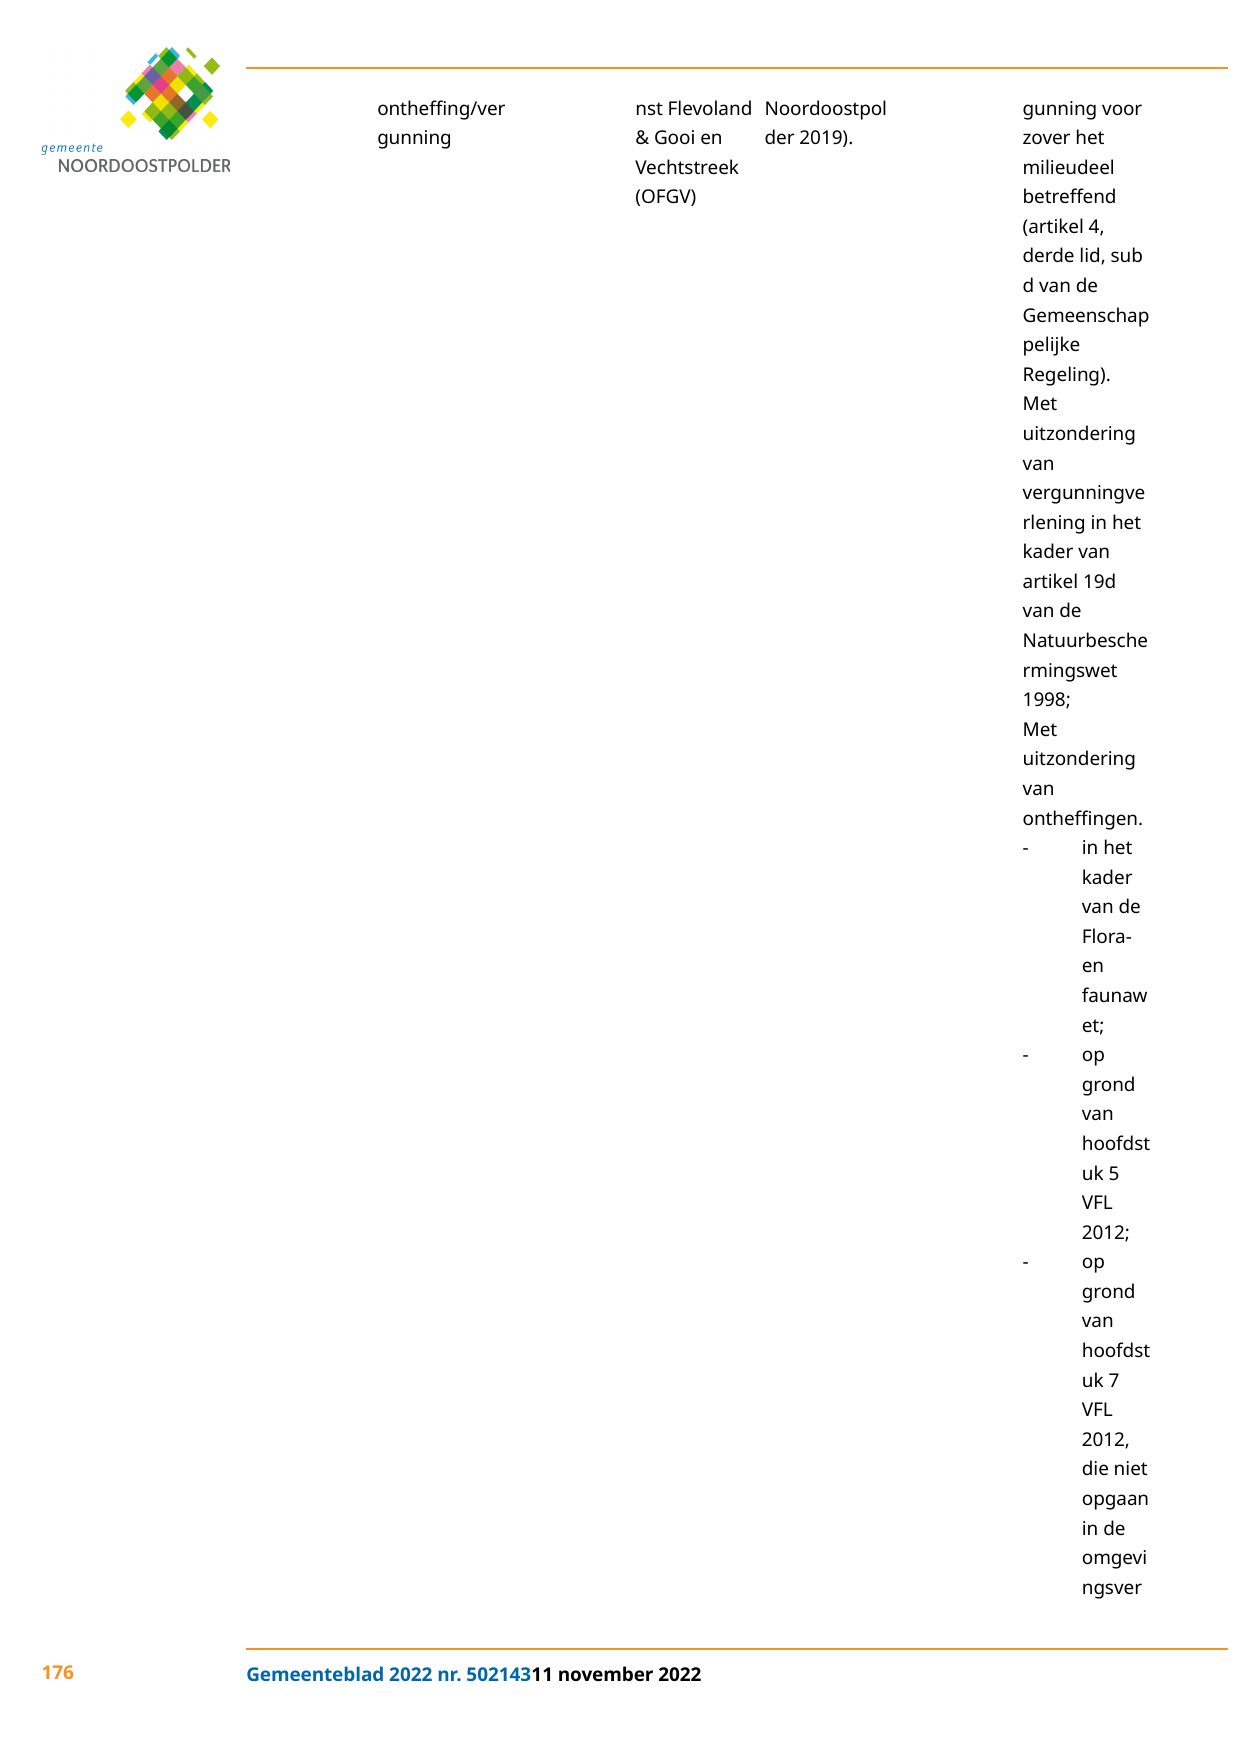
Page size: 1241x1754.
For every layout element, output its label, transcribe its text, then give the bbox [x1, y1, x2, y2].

table_cell [506, 95, 635, 1600]
table_cell [894, 95, 1022, 1600]
table_cell Noordoostpolder 2019). [764, 95, 893, 1600]
table_cell [248, 95, 377, 1600]
table_cell nst Flevoland & Gooi en Vechtstreek (OFGV) [635, 95, 764, 1600]
table_cell ontheffing/vergunning [377, 95, 506, 1600]
picture [41, 47, 231, 172]
table_cell gunning voor zover het milieudeel betreffend (artikel 4, derde lid, sub d van de Gemeenschappelijke Regeling). Met uitzondering van vergunningverlening in het kader van artikel 19d van de Natuurbeschermingswet 1998; Met uitzondering van ontheffingen. in het kader van de Flora- en faunawet; op grond van hoofdstuk 5 VFL 2012; op grond van hoofdstuk 7 VFL 2012, die niet opgaan in de omgevingsver [1023, 95, 1152, 1600]
